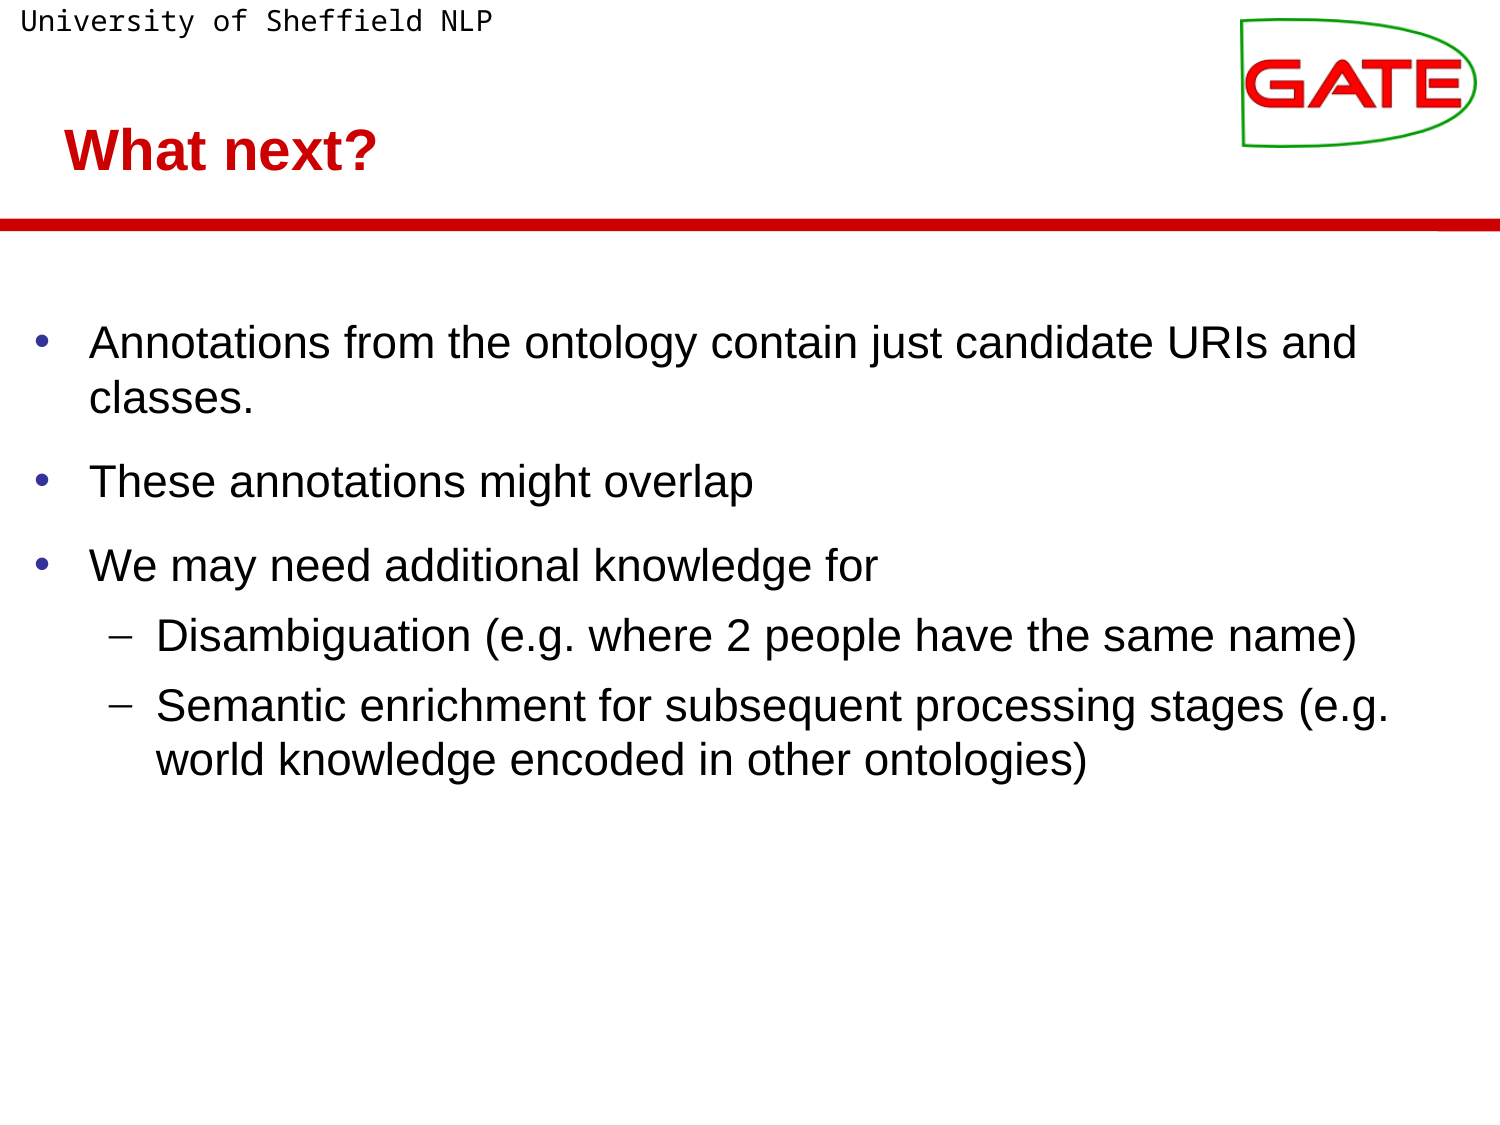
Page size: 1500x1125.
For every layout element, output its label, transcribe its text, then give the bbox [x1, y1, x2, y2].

picture [1240, 18, 1477, 148]
list Annotations from the ontology contain just candidate URIs and classes. These annotations might overlap We may need additional knowledge for Disambiguation (e.g. where 2 people have the same name) Semantic enrichment for subsequent processing stages (e.g. world knowledge encoded in other ontologies) [19, 305, 1418, 1007]
title What next? [50, 53, 970, 241]
